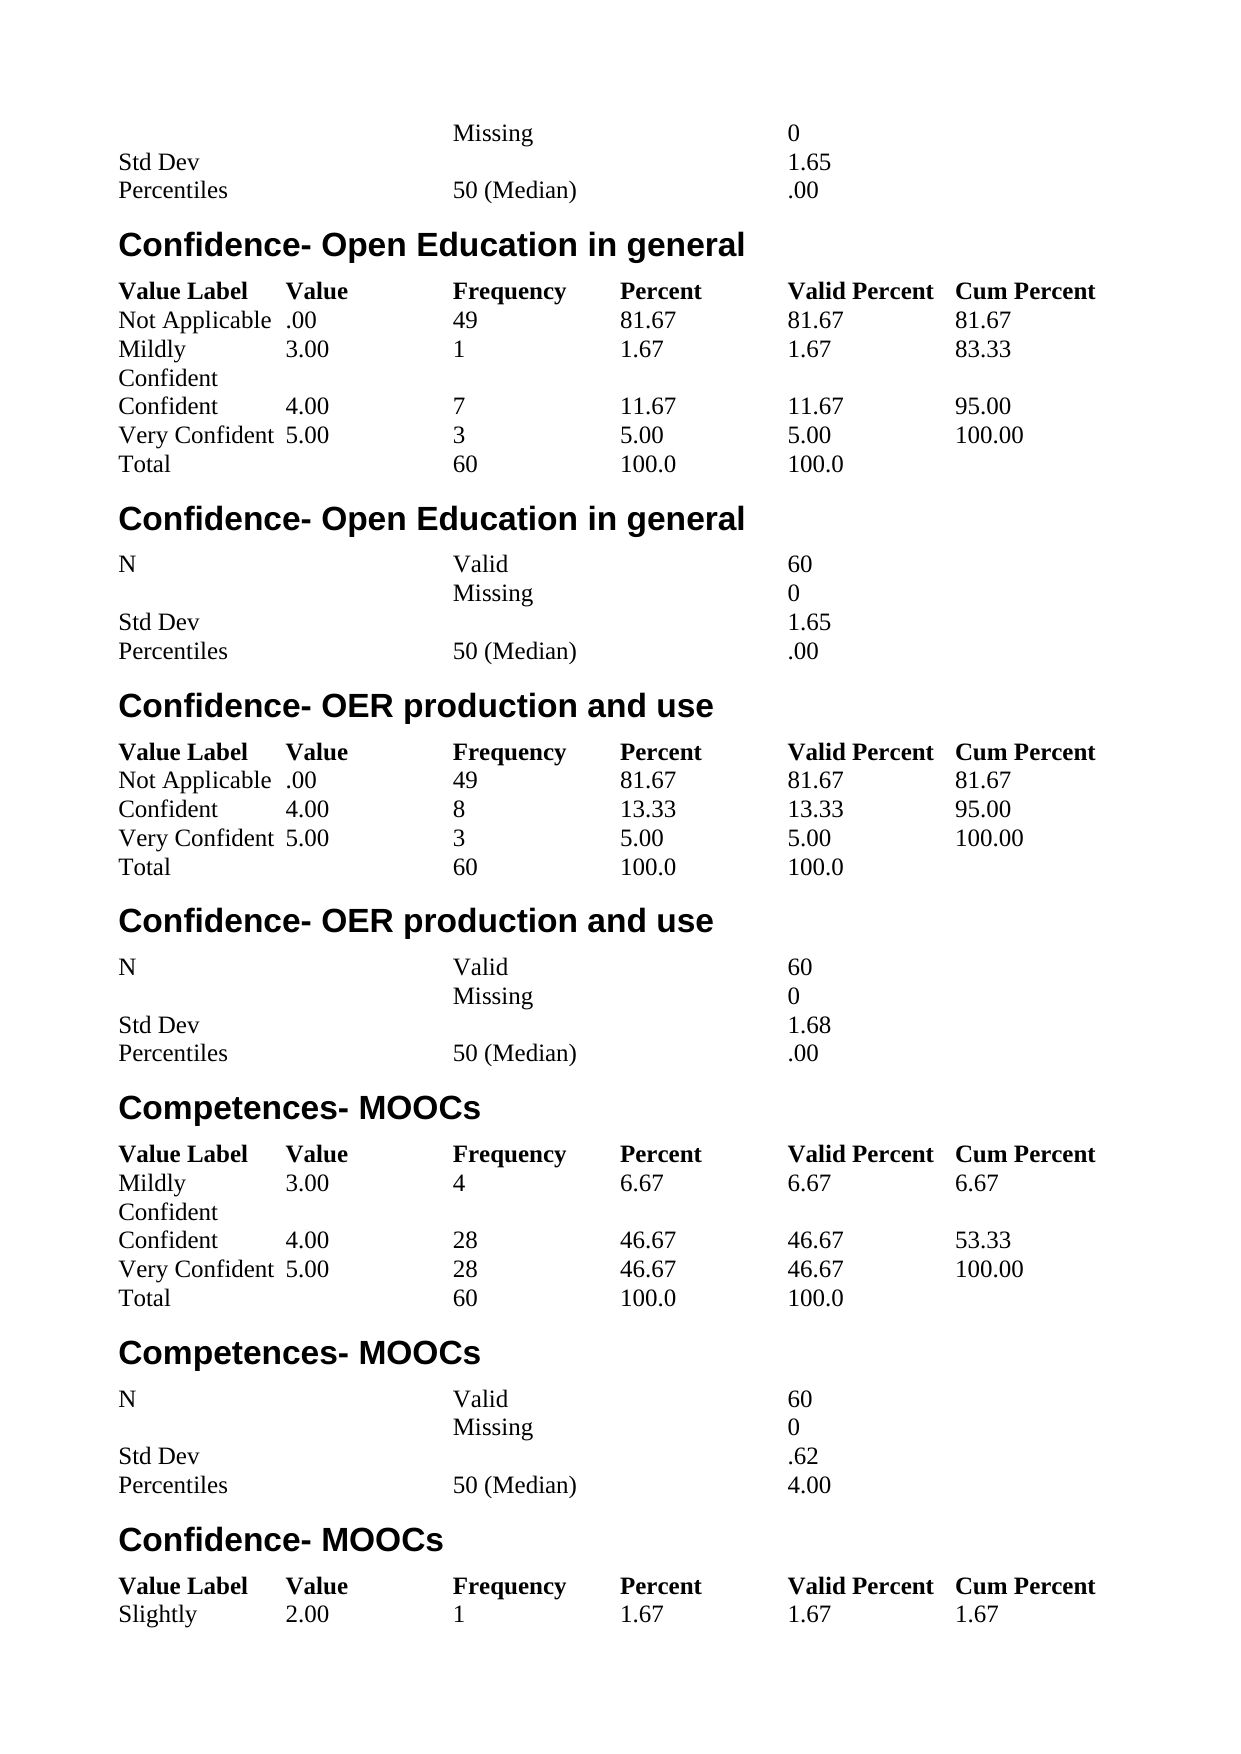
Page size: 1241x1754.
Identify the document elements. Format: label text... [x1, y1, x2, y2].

table_cell 81.67 [955, 305, 1122, 334]
table_cell [118, 1413, 453, 1441]
table_cell 0 [788, 118, 1122, 147]
table_header Frequency [453, 276, 620, 305]
table_cell Confident [118, 1226, 285, 1254]
table_header Value Label [118, 276, 285, 305]
table_cell 5.00 [620, 823, 787, 852]
table_cell Std Dev [118, 1441, 453, 1470]
table_cell 3.00 [285, 334, 453, 391]
table_cell Missing [453, 578, 787, 607]
table_cell .00 [788, 176, 1122, 204]
table_cell 1.67 [955, 1600, 1122, 1628]
table_cell 60 [453, 449, 620, 478]
table_header Value [285, 1139, 453, 1168]
table_cell 28 [453, 1254, 620, 1283]
table_cell 100.0 [620, 449, 787, 478]
table_cell 6.67 [788, 1168, 955, 1226]
table_cell 50 (Median) [453, 176, 787, 204]
table_cell Very Confident [118, 823, 285, 852]
table_cell Not Applicable [118, 305, 285, 334]
table_cell 46.67 [788, 1254, 955, 1283]
table_cell [955, 852, 1122, 880]
table_cell 1.68 [788, 1010, 1122, 1038]
table_cell Percentiles [118, 636, 453, 664]
table_cell Percentiles [118, 1470, 453, 1499]
table_cell 13.33 [620, 794, 787, 823]
subtitle Confidence- Open Education in general [118, 225, 1122, 264]
table_header Percent [620, 276, 787, 305]
table_header Percent [620, 1139, 787, 1168]
table_header Frequency [453, 737, 620, 765]
table_cell 81.67 [788, 765, 955, 794]
subtitle Competences- MOOCs [118, 1333, 1122, 1371]
table_cell [453, 607, 787, 636]
table_cell Std Dev [118, 607, 453, 636]
table_cell .62 [788, 1441, 1122, 1470]
table_cell [955, 449, 1122, 478]
table_cell 100.0 [788, 852, 955, 880]
table_cell 5.00 [788, 420, 955, 449]
table_cell 50 (Median) [453, 636, 787, 664]
table_cell 46.67 [788, 1226, 955, 1254]
table_cell 83.33 [955, 334, 1122, 391]
table_cell 100.00 [955, 420, 1122, 449]
table_cell 11.67 [788, 391, 955, 420]
table_cell Total [118, 449, 453, 478]
table_cell 100.00 [955, 1254, 1122, 1283]
table_cell 4.00 [788, 1470, 1122, 1499]
table_cell 100.00 [955, 823, 1122, 852]
table_cell Percentiles [118, 176, 453, 204]
table_cell 50 (Median) [453, 1039, 787, 1067]
table_cell 5.00 [285, 420, 453, 449]
table_cell 7 [453, 391, 620, 420]
table_header N [118, 550, 453, 578]
table_cell Slightly [118, 1600, 285, 1628]
table_cell 53.33 [955, 1226, 1122, 1254]
table_cell 5.00 [285, 1254, 453, 1283]
table_cell 8 [453, 794, 620, 823]
table_cell 95.00 [955, 391, 1122, 420]
table_cell 4.00 [285, 1226, 453, 1254]
table_header Valid [453, 1384, 787, 1412]
table_header Value Label [118, 737, 285, 765]
table_cell 1.67 [620, 334, 787, 391]
table_cell 46.67 [620, 1226, 787, 1254]
table_cell 50 (Median) [453, 1470, 787, 1499]
table_cell [453, 1441, 787, 1470]
table_cell 4.00 [285, 391, 453, 420]
table_cell 81.67 [620, 305, 787, 334]
table_cell 81.67 [620, 765, 787, 794]
table_header Percent [620, 737, 787, 765]
table_header Cum Percent [955, 737, 1122, 765]
table_cell .00 [788, 636, 1122, 664]
table_cell 5.00 [620, 420, 787, 449]
table_cell Very Confident [118, 1254, 285, 1283]
table_cell 2.00 [285, 1600, 453, 1628]
table_cell Very Confident [118, 420, 285, 449]
table_cell [453, 147, 787, 176]
table_header Value [285, 276, 453, 305]
table_header Cum Percent [955, 276, 1122, 305]
table_cell Missing [453, 981, 787, 1010]
table_cell Percentiles [118, 1039, 453, 1067]
table_cell [118, 981, 453, 1010]
table_cell 11.67 [620, 391, 787, 420]
table_header 60 [788, 1384, 1122, 1412]
table_cell 81.67 [955, 765, 1122, 794]
table_cell 1.67 [620, 1600, 787, 1628]
table_cell 0 [788, 1413, 1122, 1441]
table_cell 13.33 [788, 794, 955, 823]
table_cell .00 [285, 305, 453, 334]
table_header Value Label [118, 1571, 285, 1599]
table_cell Std Dev [118, 1010, 453, 1038]
table_cell 60 [453, 852, 620, 880]
table_header Cum Percent [955, 1139, 1122, 1168]
table_cell 100.0 [788, 449, 955, 478]
table_header Frequency [453, 1571, 620, 1599]
table_cell 0 [788, 981, 1122, 1010]
table_cell Std Dev [118, 147, 453, 176]
table_cell 5.00 [788, 823, 955, 852]
table_header Percent [620, 1571, 787, 1599]
table_cell 100.0 [620, 1283, 787, 1312]
table_cell 5.00 [285, 823, 453, 852]
table_cell [118, 578, 453, 607]
table_cell 3 [453, 823, 620, 852]
table_header N [118, 952, 453, 981]
table_cell 28 [453, 1226, 620, 1254]
table_cell Missing [453, 1413, 787, 1441]
table_header Value [285, 737, 453, 765]
table_cell Confident [118, 794, 285, 823]
table_cell .00 [788, 1039, 1122, 1067]
table_header Value [285, 1571, 453, 1599]
subtitle Confidence- OER production and use [118, 901, 1122, 940]
table_cell 60 [453, 1283, 620, 1312]
table_cell 100.0 [620, 852, 787, 880]
table_cell 3.00 [285, 1168, 453, 1226]
table_cell Mildly Confident [118, 1168, 285, 1226]
table_cell 46.67 [620, 1254, 787, 1283]
table_cell Total [118, 852, 453, 880]
table_header Valid Percent [788, 1571, 955, 1599]
table_header Cum Percent [955, 1571, 1122, 1599]
subtitle Confidence- OER production and use [118, 685, 1122, 724]
table_header Valid [453, 550, 787, 578]
table_cell 1.65 [788, 147, 1122, 176]
table_header Valid Percent [788, 276, 955, 305]
table_cell 0 [788, 578, 1122, 607]
table_header Value Label [118, 1139, 285, 1168]
table_cell 1.65 [788, 607, 1122, 636]
table_header Valid Percent [788, 737, 955, 765]
table_header Frequency [453, 1139, 620, 1168]
table_cell 1.67 [788, 334, 955, 391]
table_cell 4 [453, 1168, 620, 1226]
table_header N [118, 1384, 453, 1412]
subtitle Confidence- Open Education in general [118, 498, 1122, 537]
table_cell Total [118, 1283, 453, 1312]
table_cell 3 [453, 420, 620, 449]
table_cell 6.67 [620, 1168, 787, 1226]
table_cell Not Applicable [118, 765, 285, 794]
table_cell 6.67 [955, 1168, 1122, 1226]
table_cell [118, 118, 453, 147]
table_cell 1 [453, 334, 620, 391]
table_cell Missing [453, 118, 787, 147]
subtitle Confidence- MOOCs [118, 1519, 1122, 1558]
table_cell 4.00 [285, 794, 453, 823]
table_header Valid Percent [788, 1139, 955, 1168]
table_cell [453, 1010, 787, 1038]
table_header 60 [788, 550, 1122, 578]
table_cell 81.67 [788, 305, 955, 334]
table_header 60 [788, 952, 1122, 981]
table_cell .00 [285, 765, 453, 794]
table_cell 49 [453, 305, 620, 334]
table_cell 49 [453, 765, 620, 794]
subtitle Competences- MOOCs [118, 1088, 1122, 1127]
table_cell 100.0 [788, 1283, 955, 1312]
table_header Valid [453, 952, 787, 981]
table_cell Confident [118, 391, 285, 420]
table_cell Mildly Confident [118, 334, 285, 391]
table_cell [955, 1283, 1122, 1312]
table_cell 1.67 [788, 1600, 955, 1628]
table_cell 1 [453, 1600, 620, 1628]
table_cell 95.00 [955, 794, 1122, 823]
